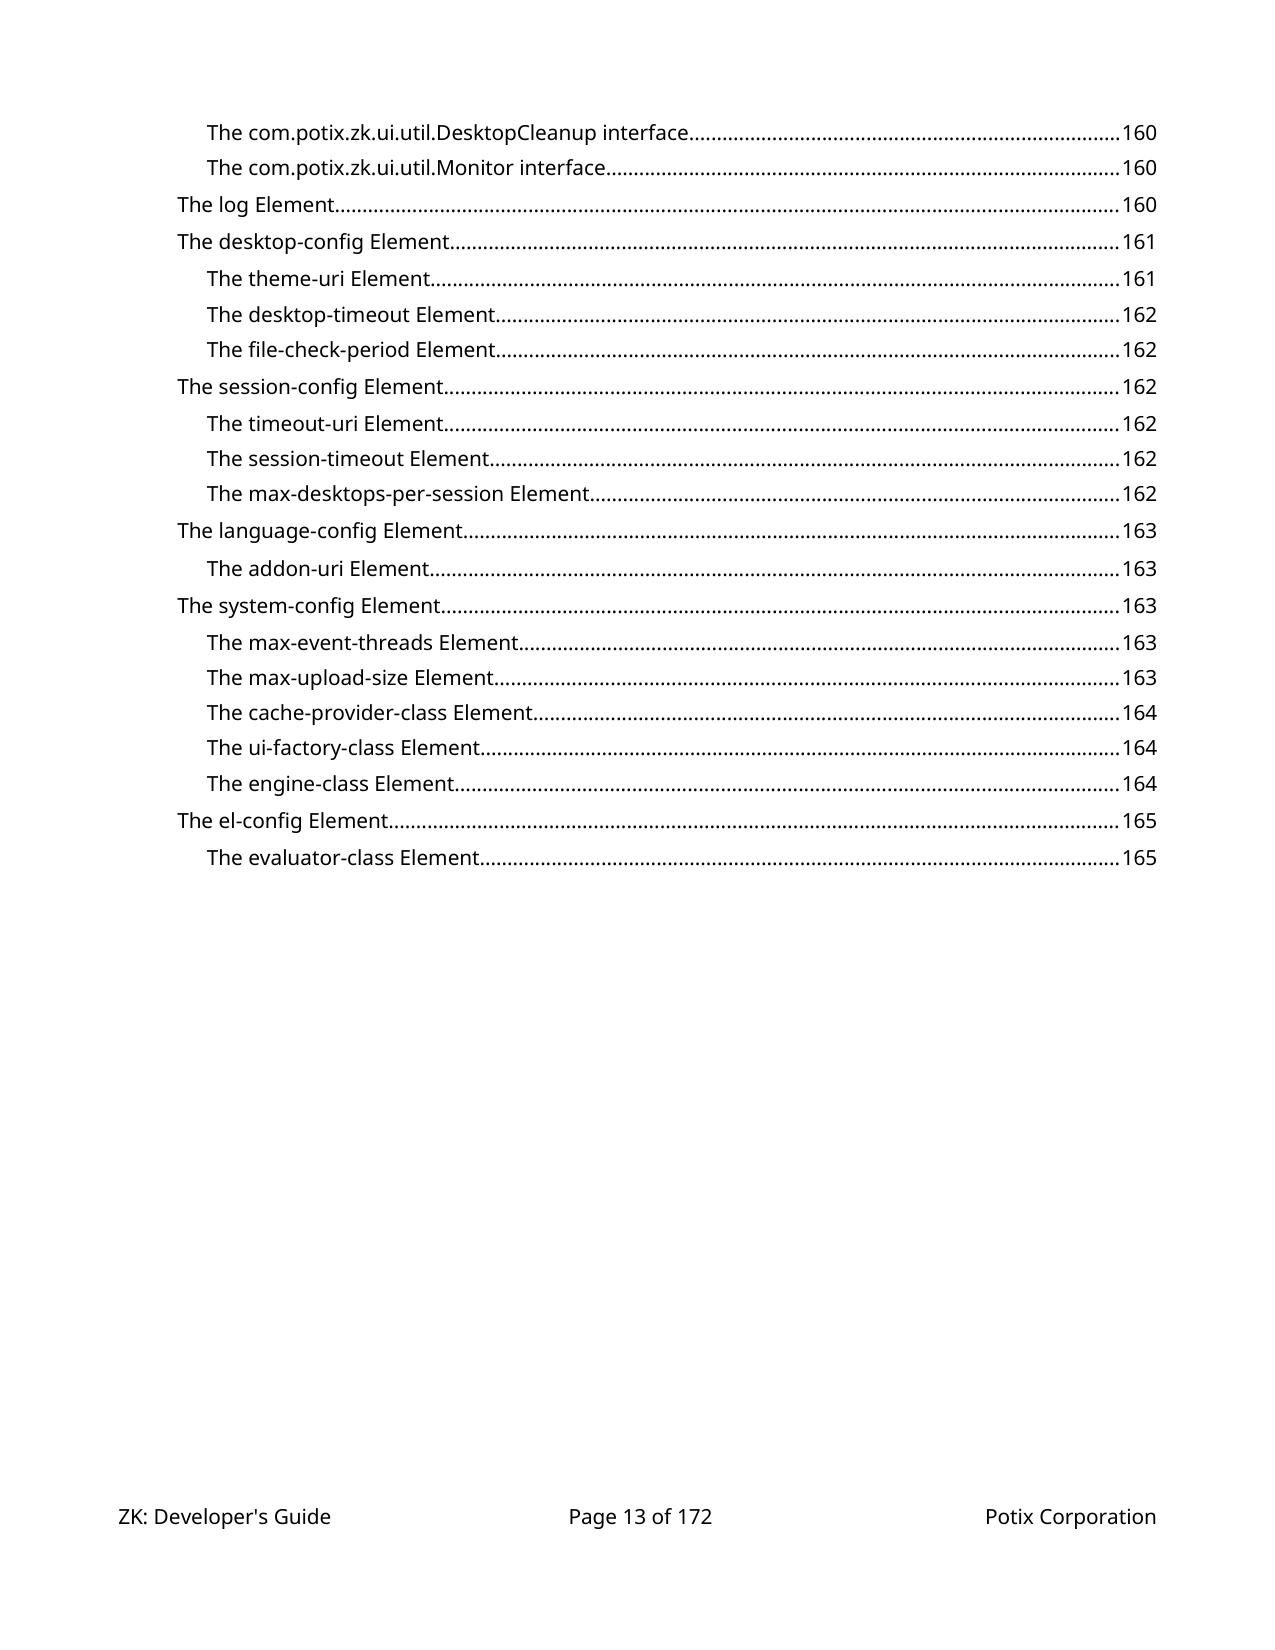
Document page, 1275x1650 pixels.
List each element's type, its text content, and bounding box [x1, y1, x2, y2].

text The addon-uri Element 163 [207, 554, 1157, 582]
text The max-event-threads Element 163 [207, 628, 1157, 656]
text The system-config Element 163 [177, 591, 1157, 619]
text The com.potix.zk.ui.util.Monitor interface 160 [207, 153, 1157, 182]
text The max-upload-size Element 163 [207, 663, 1157, 691]
text The session-timeout Element 162 [207, 444, 1157, 473]
text The language-config Element 163 [177, 517, 1157, 545]
text The engine-class Element 164 [207, 769, 1157, 797]
text The timeout-uri Element 162 [207, 409, 1157, 437]
text The theme-uri Element 161 [207, 264, 1157, 293]
text The ui-factory-class Element 164 [207, 733, 1157, 762]
text The el-config Element 165 [177, 806, 1157, 834]
text The desktop-config Element 161 [177, 227, 1157, 256]
text The evaluator-class Element 165 [207, 843, 1157, 871]
text The log Element 160 [177, 190, 1157, 219]
text The desktop-timeout Element 162 [207, 300, 1157, 328]
text The com.potix.zk.ui.util.DesktopCleanup interface 160 [207, 118, 1157, 146]
text The cache-provider-class Element 164 [207, 698, 1157, 727]
text The session-config Element 162 [177, 372, 1157, 400]
text The file-check-period Element 162 [207, 335, 1157, 363]
text The max-desktops-per-session Element 162 [207, 479, 1157, 508]
